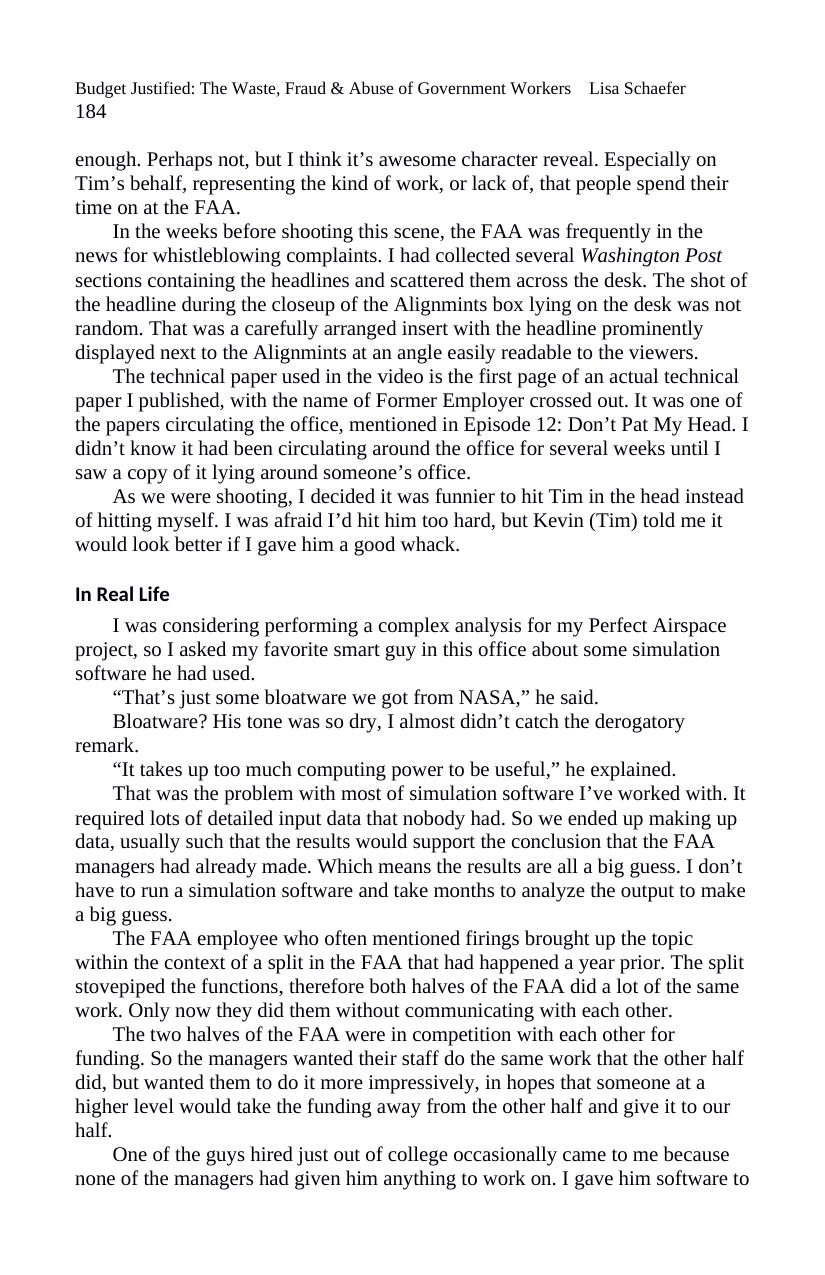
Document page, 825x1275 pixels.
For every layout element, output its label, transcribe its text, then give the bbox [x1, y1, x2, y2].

text One of the guys hired just out of college occasionally came to me because none of the managers had given him anything to work on. I gave him software to [75, 1142, 750, 1190]
text In the weeks before shooting this scene, the FAA was frequently in the news for whistleblowing complaints. I had collected several Washington Post sections containing the headlines and scattered them across the desk. The shot of the headline during the closeup of the Alignmints box lying on the desk was not random. That was a carefully arranged insert with the headline prominently displayed next to the Alignmints at an angle easily readable to the viewers. [75, 219, 750, 364]
text The technical paper used in the video is the first page of an actual technical paper I published, with the name of Former Employer crossed out. It was one of the papers circulating the office, mentioned in Episode 12: Don’t Pat My Head. I didn’t know it had been circulating around the office for several weeks until I saw a copy of it lying around someone’s office. [75, 364, 750, 484]
text The FAA employee who often mentioned firings brought up the topic within the context of a split in the FAA that had happened a year prior. The split stovepiped the functions, therefore both halves of the FAA did a lot of the same work. Only now they did them without communicating with each other. [75, 926, 750, 1022]
text enough. Perhaps not, but I think it’s awesome character reveal. Especially on Tim’s behalf, representing the kind of work, or lack of, that people spend their time on at the FAA. [75, 147, 750, 219]
text “It takes up too much computing power to be useful,” he explained. [75, 757, 750, 781]
text “That’s just some bloatware we got from NASA,” he said. [75, 685, 750, 709]
text As we were shooting, I decided it was funnier to hit Tim in the head instead of hitting myself. I was afraid I’d hit him too hard, but Kevin (Tim) told me it would look better if I gave him a good whack. [75, 484, 750, 556]
text The two halves of the FAA were in competition with each other for funding. So the managers wanted their staff do the same work that the other half did, but wanted them to do it more impressively, in hopes that someone at a higher level would take the funding away from the other half and give it to our half. [75, 1022, 750, 1142]
subtitle In Real Life [75, 581, 750, 607]
text Bloatware? His tone was so dry, I almost didn’t catch the derogatory remark. [75, 709, 750, 757]
text I was considering performing a complex analysis for my Perfect Airspace project, so I asked my favorite smart guy in this office about some simulation software he had used. [75, 613, 750, 685]
text That was the problem with most of simulation software I’ve worked with. It required lots of detailed input data that nobody had. So we ended up making up data, usually such that the results would support the conclusion that the FAA managers had already made. Which means the results are all a big guess. I don’t have to run a simulation software and take months to analyze the output to make a big guess. [75, 781, 750, 926]
